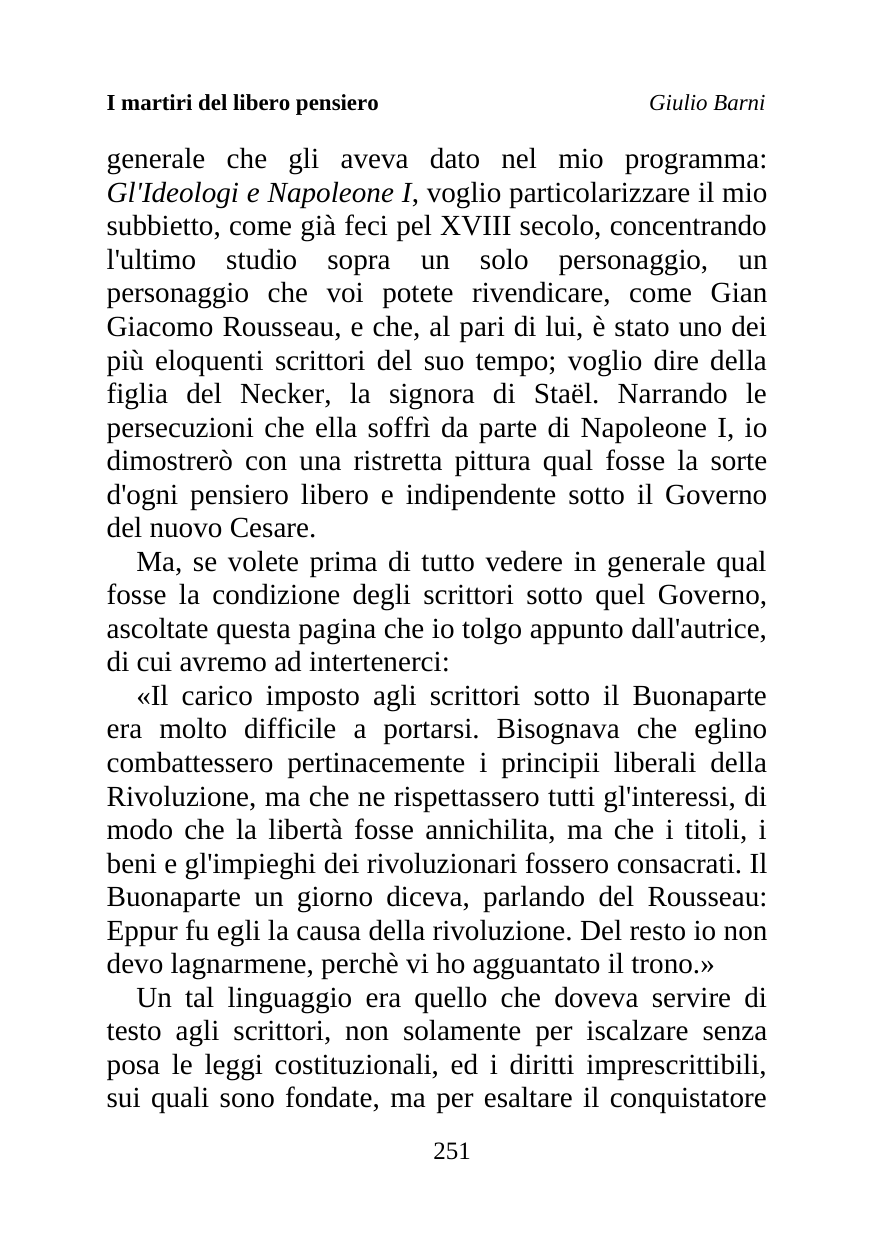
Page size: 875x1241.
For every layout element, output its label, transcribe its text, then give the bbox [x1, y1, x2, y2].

text Un tal linguaggio era quello che doveva servire di testo agli scrittori, non solamente per iscalzare senza posa le leggi costituzionali, ed i diritti imprescrittibili, sui quali sono fondate, ma per esaltare il conquistatore [106, 980, 768, 1114]
text Ma, se volete prima di tutto vedere in generale qual fosse la condizione degli scrittori sotto quel Governo, ascoltate questa pagina che io tolgo appunto dall'autrice, di cui avremo ad intertenerci: [106, 544, 768, 678]
text generale che gli aveva dato nel mio programma: Gl'Ideologi e Napoleone I, voglio particolarizzare il mio subbietto, come già feci pel XVIII secolo, concentrando l'ultimo studio sopra un solo personaggio, un personaggio che voi potete rivendicare, come Gian Giacomo Rousseau, e che, al pari di lui, è stato uno dei più eloquenti scrittori del suo tempo; voglio dire della figlia del Necker, la signora di Staël. Narrando le persecuzioni che ella soffrì da parte di Napoleone I, io dimostrerò con una ristretta pittura qual fosse la sorte d'ogni pensiero libero e indipendente sotto il Governo del nuovo Cesare. [106, 141, 768, 544]
text «Il carico imposto agli scrittori sotto il Buonaparte era molto difficile a portarsi. Bisognava che eglino combattessero pertinacemente i principii liberali della Rivoluzione, ma che ne rispettassero tutti gl'interessi, di modo che la libertà fosse annichilita, ma che i titoli, i beni e gl'impieghi dei rivoluzionari fossero consacrati. Il Buonaparte un giorno diceva, parlando del Rousseau: Eppur fu egli la causa della rivoluzione. Del resto io non devo lagnarmene, perchè vi ho agguantato il trono.» [106, 678, 768, 980]
